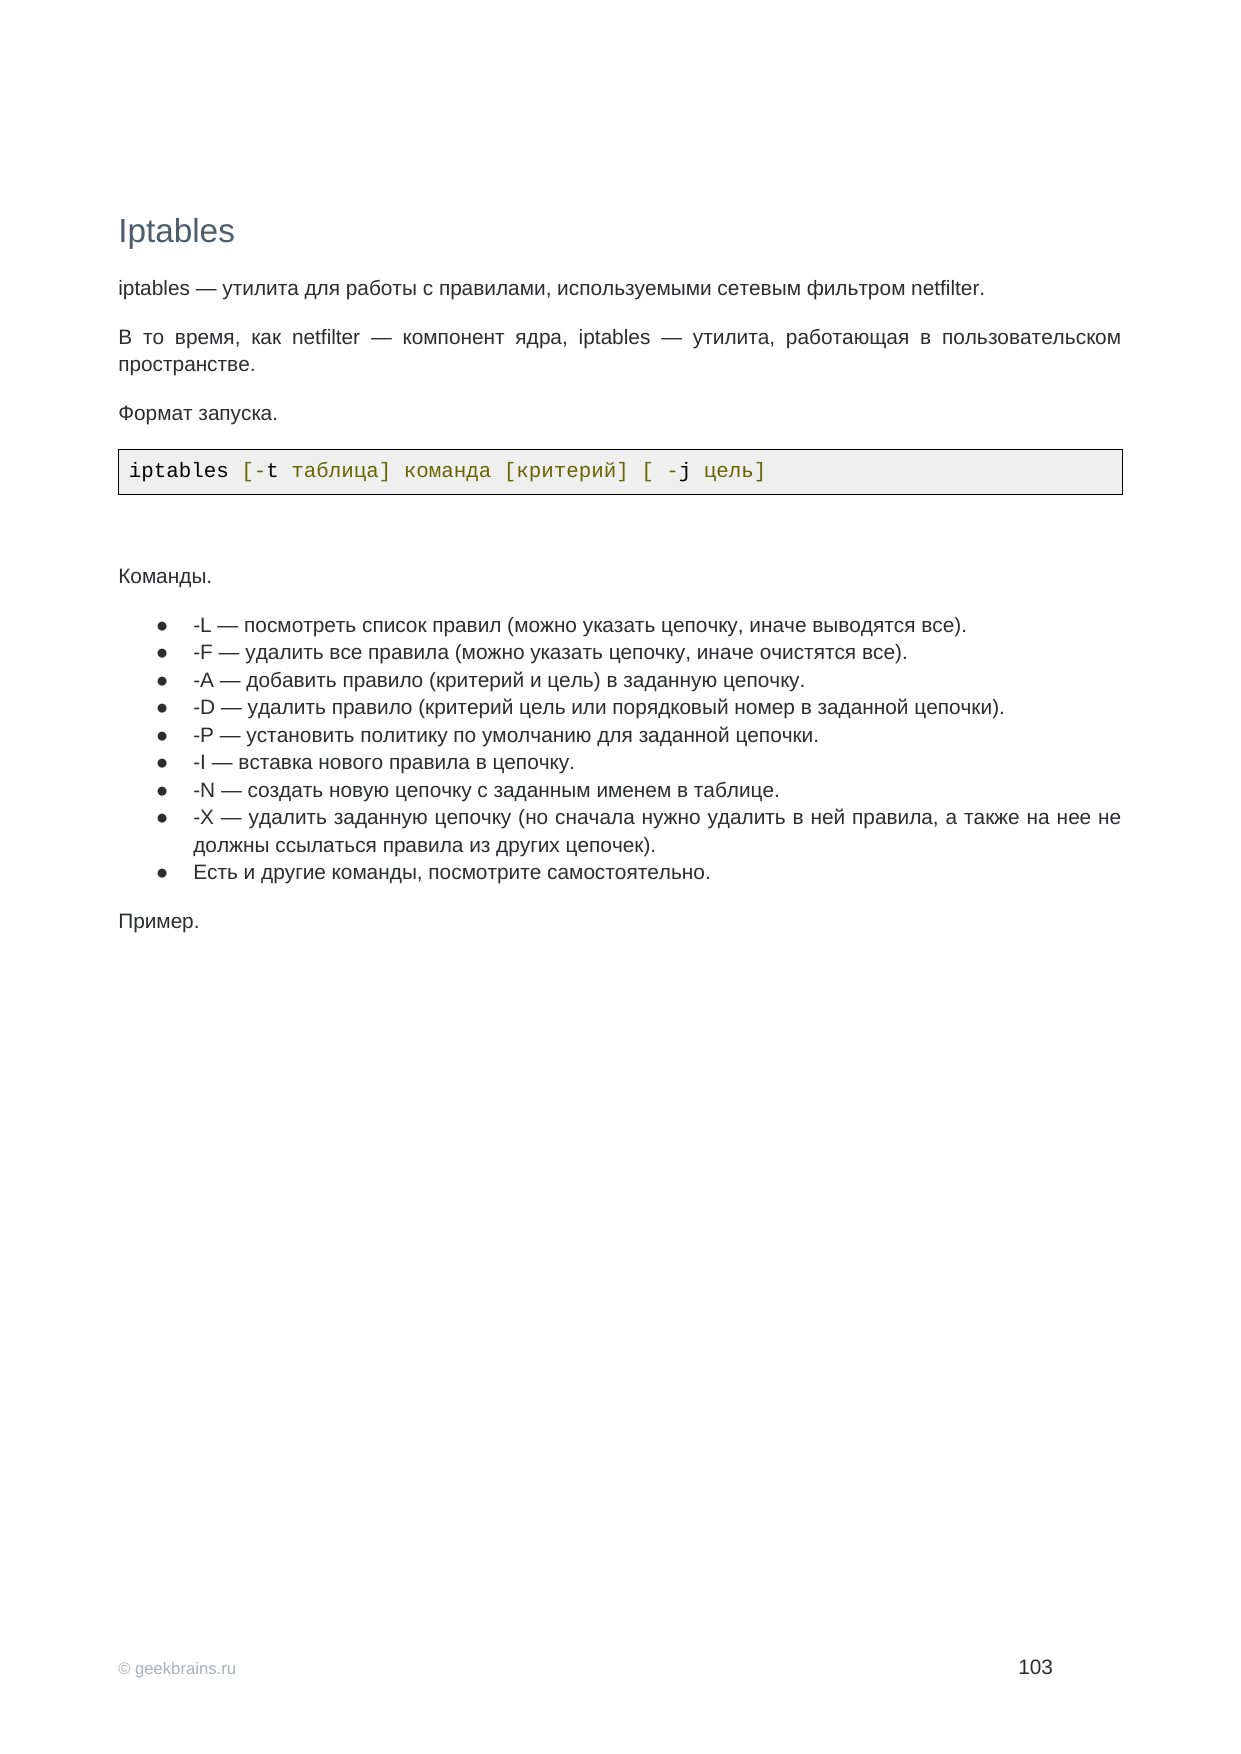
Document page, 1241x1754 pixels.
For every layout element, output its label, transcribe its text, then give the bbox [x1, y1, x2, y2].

text Формат запуска. [118, 400, 1122, 424]
subtitle Iptables [118, 211, 1122, 249]
list -D — удалить правило (критерий цель или порядковый номер в заданной цепочки). [156, 695, 1122, 719]
list -L — посмотреть список правил (можно указать цепочку, иначе выводятся все). [156, 613, 1122, 637]
list -I — вставка нового правила в цепочку. [156, 750, 1122, 774]
list -N — создать новую цепочку с заданным именем в таблице. [156, 778, 1122, 802]
text iptables — утилита для работы с правилами, используемыми сетевым фильтром netfilter. [118, 276, 1122, 300]
list -P — установить политику по умолчанию для заданной цепочки. [156, 723, 1122, 747]
list -F — удалить все правила (можно указать цепочку, иначе очистятся все). [156, 640, 1122, 664]
list -X — удалить заданную цепочку (но сначала нужно удалить в ней правила, а также на нее не должны ссылаться правила из других цепочек). [156, 805, 1122, 857]
text Команды. [118, 564, 1122, 588]
table_header iptables [-t таблица] команда [критерий] [ -j цель] [119, 450, 1122, 494]
list Есть и другие команды, посмотрите самостоятельно. [156, 860, 1122, 884]
list -A — добавить правило (критерий и цель) в заданную цепочку. [156, 668, 1122, 692]
text Пример. [118, 908, 1122, 932]
text В то время, как netfilter — компонент ядра, iptables — утилита, работающая в пользовательском пространстве. [118, 324, 1122, 376]
